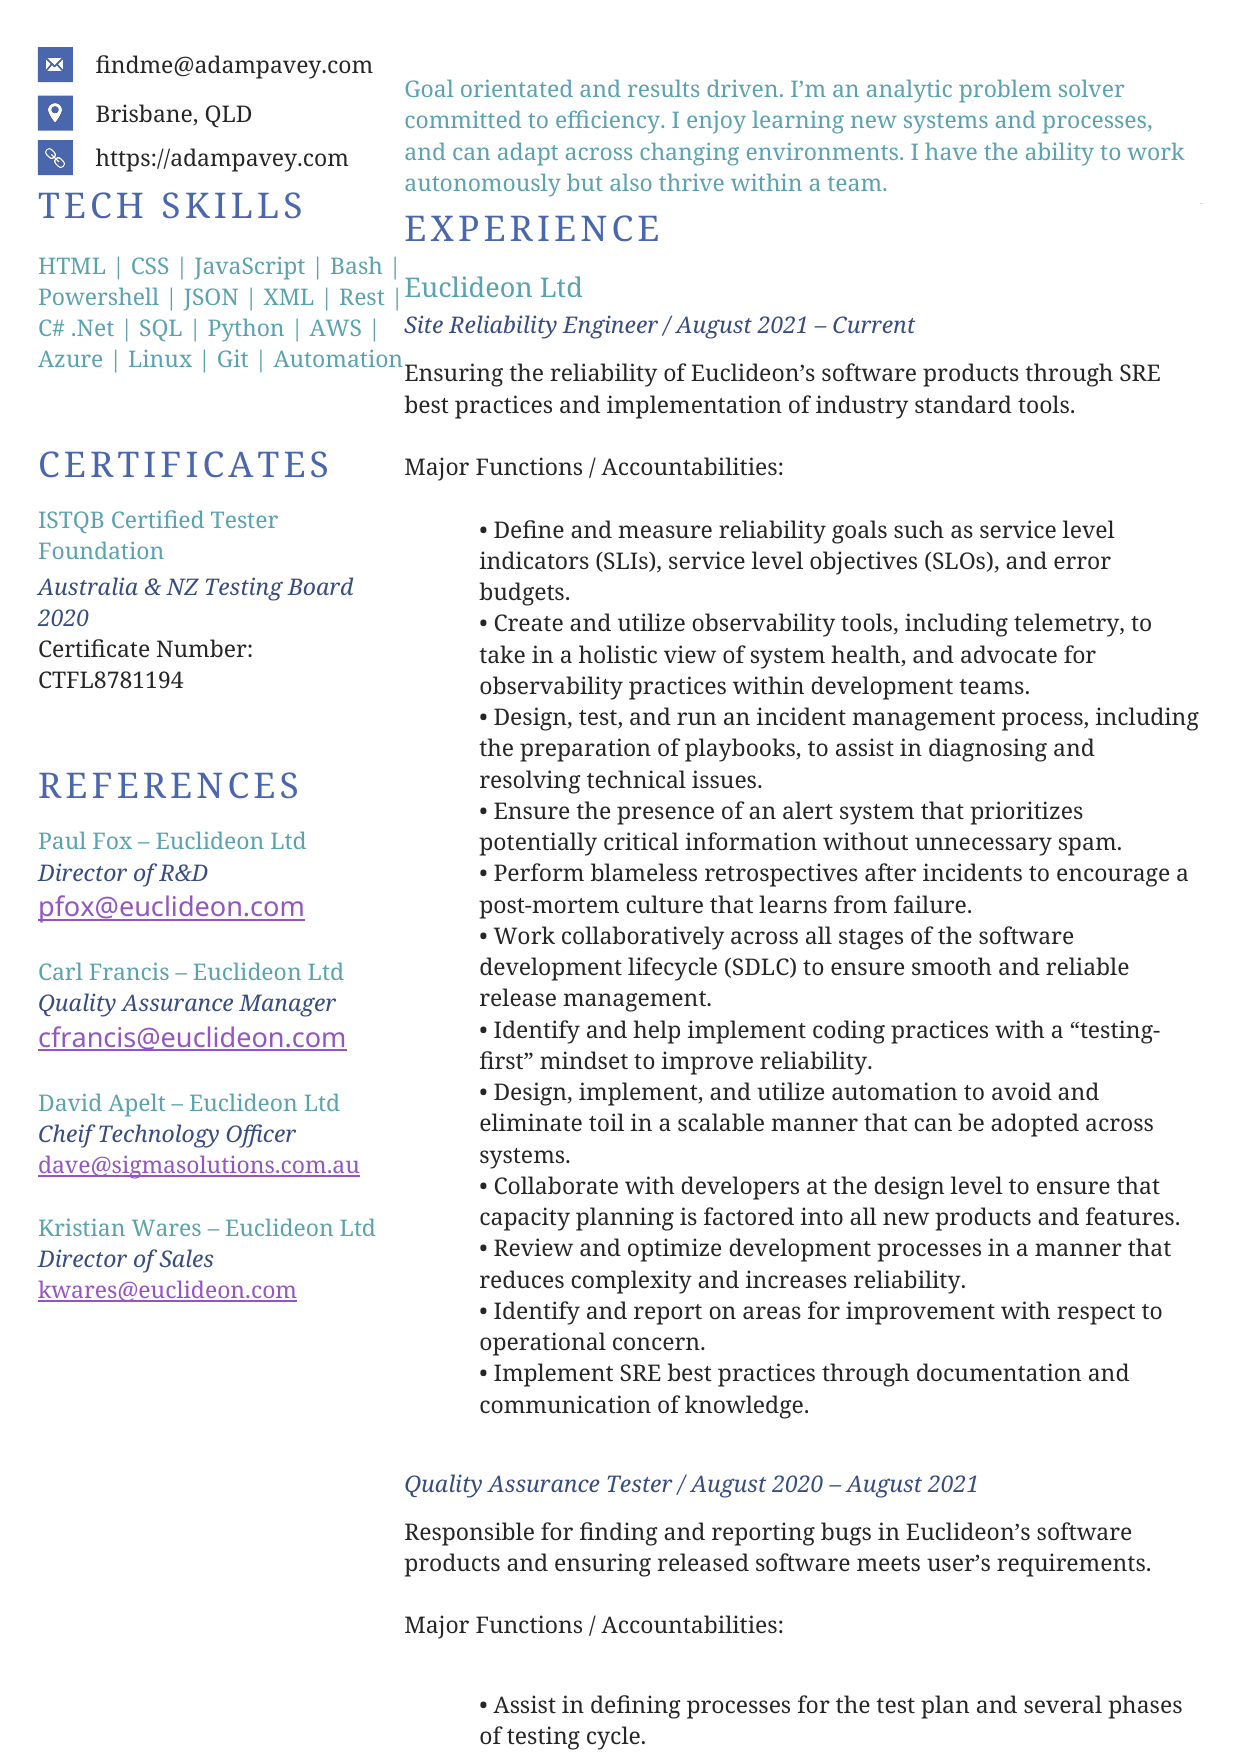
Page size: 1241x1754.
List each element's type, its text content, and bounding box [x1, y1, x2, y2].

table_header findme@adampavey.com [95, 38, 404, 92]
table_header [38, 38, 95, 92]
table_header Goal orientated and results driven. I’m an analytic problem solver committed to efficiency. I enjoy learning new systems and processes, and can adapt across changing environments. I have the ability to work autonomously but also thrive within a team. [404, 38, 1200, 202]
picture [41, 144, 69, 172]
table_cell Brisbane, QLD [95, 92, 404, 135]
table_cell [38, 92, 95, 135]
table_cell https://adampavey.com [95, 135, 404, 179]
table_cell [38, 135, 95, 179]
picture [46, 58, 63, 71]
picture [48, 103, 62, 123]
table_cell Tech Skills HTML | CSS | JavaScript | Bash | Powershell | JSON | XML | Rest | C# .Net | SQL | Python | AWS | Azure | Linux | Git | Automation certificates ISTQB Certified Tester Foundation Australia & NZ Testing Board 2020 Certificate Number: CTFL8781194 References Paul Fox – Euclideon Ltd Director of R&D pfox@euclideon.com Carl Francis – Euclideon Ltd Quality Assurance Manager cfrancis@euclideon.com David Apelt – Euclideon Ltd Cheif Technology Officer dave@sigmasolutions.com.au Kristian Wares – Euclideon Ltd Director of Sales kwares@euclideon.com [38, 180, 404, 1751]
table_cell Experience Euclideon Ltd Site Reliability Engineer / August 2021 – Current Ensuring the reliability of Euclideon’s software products through SRE best practices and implementation of industry standard tools. Major Functions / Accountabilities: • Define and measure reliability goals such as service level indicators (SLIs), service level objectives (SLOs), and error budgets. • Create and utilize observability tools, including telemetry, to take in a holistic view of system health, and advocate for observability practices within development teams. • Design, test, and run an incident management process, including the preparation of playbooks, to assist in diagnosing and resolving technical issues. • Ensure the presence of an alert system that prioritizes potentially critical information without unnecessary spam. • Perform blameless retrospectives after incidents to encourage a post-mortem culture that learns from failure. • Work collaboratively across all stages of the software development lifecycle (SDLC) to ensure smooth and reliable release management. • Identify and help implement coding practices with a “testing-first” mindset to improve reliability. • Design, implement, and utilize automation to avoid and eliminate toil in a scalable manner that can be adopted across systems. • Collaborate with developers at the design level to ensure that capacity planning is factored into all new products and features. • Review and optimize development processes in a manner that reduces complexity and increases reliability. • Identify and report on areas for improvement with respect to operational concern. • Implement SRE best practices through documentation and communication of knowledge. Quality Assurance Tester / August 2020 – August 2021 Responsible for finding and reporting bugs in Euclideon’s software products and ensuring released software meets user’s requirements. Major Functions / Accountabilities: • Assist in defining processes for the test plan and several phases of testing cycle. [404, 203, 1200, 1751]
